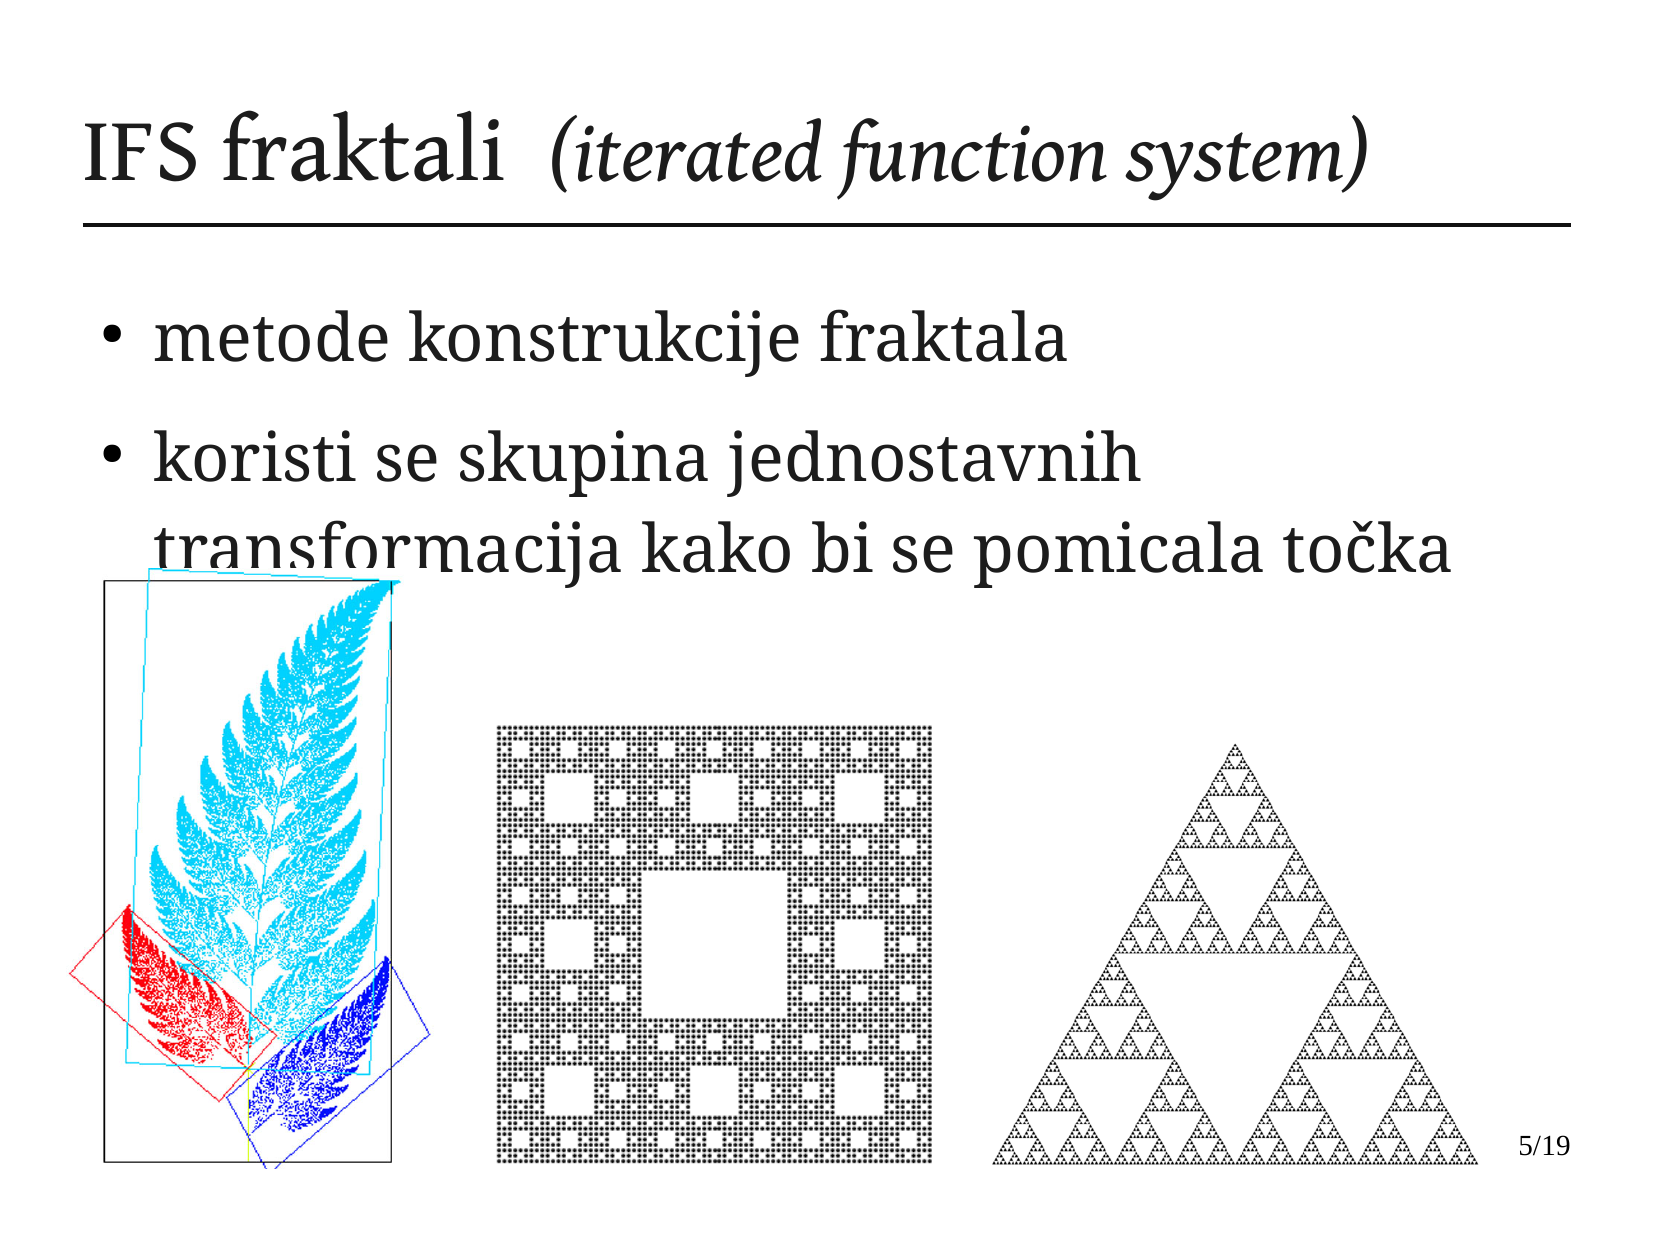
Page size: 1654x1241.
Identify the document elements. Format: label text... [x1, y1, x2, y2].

list metode konstrukcije fraktala koristi se skupina jednostavnih transformacija kako bi se pomicala točka [82, 290, 1571, 553]
picture [968, 719, 1501, 1171]
picture [489, 719, 940, 1171]
picture [60, 568, 440, 1169]
title IFS fraktali (iterated function system) [82, 49, 1571, 257]
